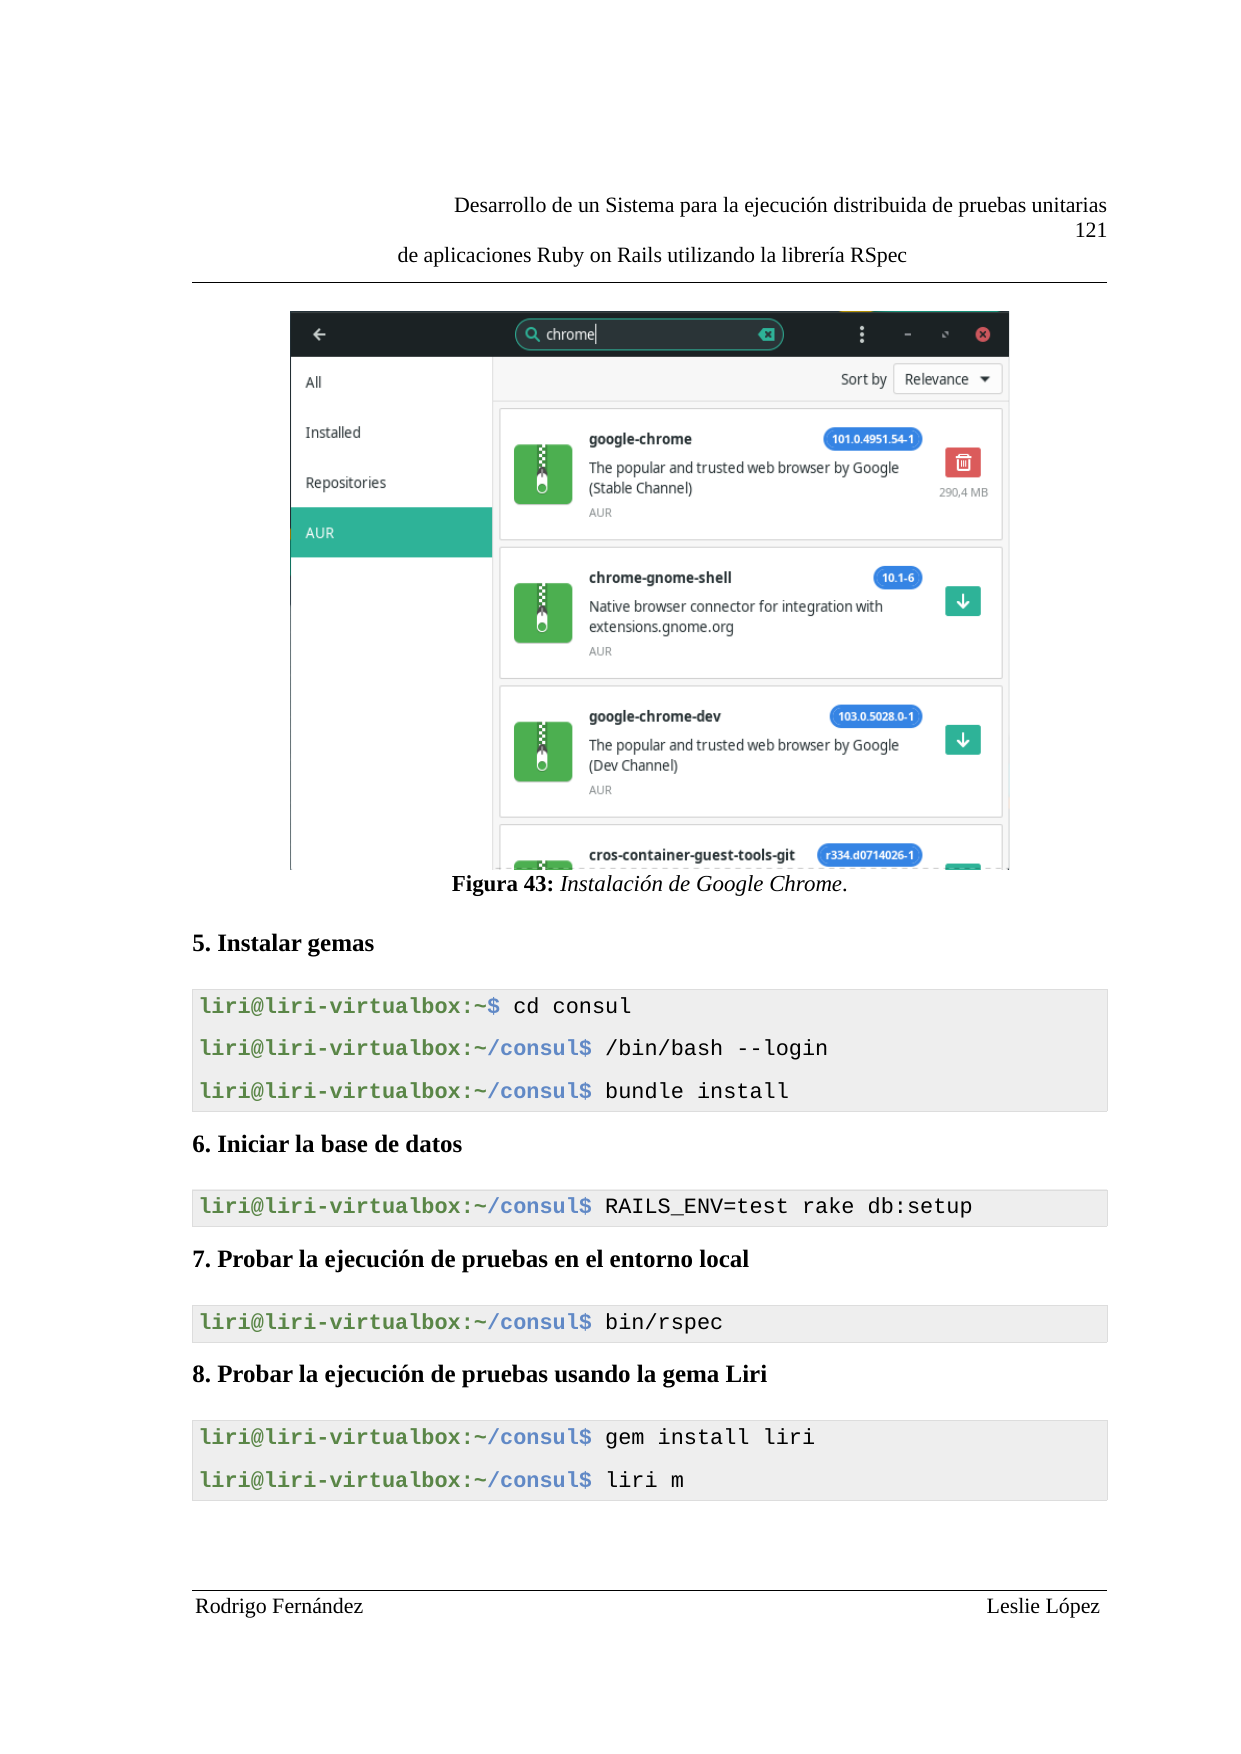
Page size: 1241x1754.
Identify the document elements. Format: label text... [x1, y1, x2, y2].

text 8. Probar la ejecución de pruebas usando la gema Liri [192, 1359, 1107, 1388]
text 7. Probar la ejecución de pruebas en el entorno local [192, 1244, 1107, 1273]
text 5. Instalar gemas [192, 928, 1107, 957]
text liri@liri-virtualbox:~$ cd consul [193, 990, 1107, 1020]
text Figura 43: Instalación de Google Chrome. [290, 870, 1009, 896]
text liri@liri-virtualbox:~/consul$ bin/rspec [193, 1306, 1107, 1342]
text liri@liri-virtualbox:~/consul$ bundle install [193, 1074, 1107, 1111]
picture [290, 311, 1010, 870]
text liri@liri-virtualbox:~/consul$ /bin/bash --login [193, 1032, 1107, 1062]
text liri@liri-virtualbox:~/consul$ RAILS_ENV=test rake db:setup [193, 1191, 1107, 1226]
text liri@liri-virtualbox:~/consul$ liri m [193, 1463, 1107, 1500]
text liri@liri-virtualbox:~/consul$ gem install liri [193, 1421, 1107, 1451]
text 6. Iniciar la base de datos [192, 1129, 1107, 1157]
